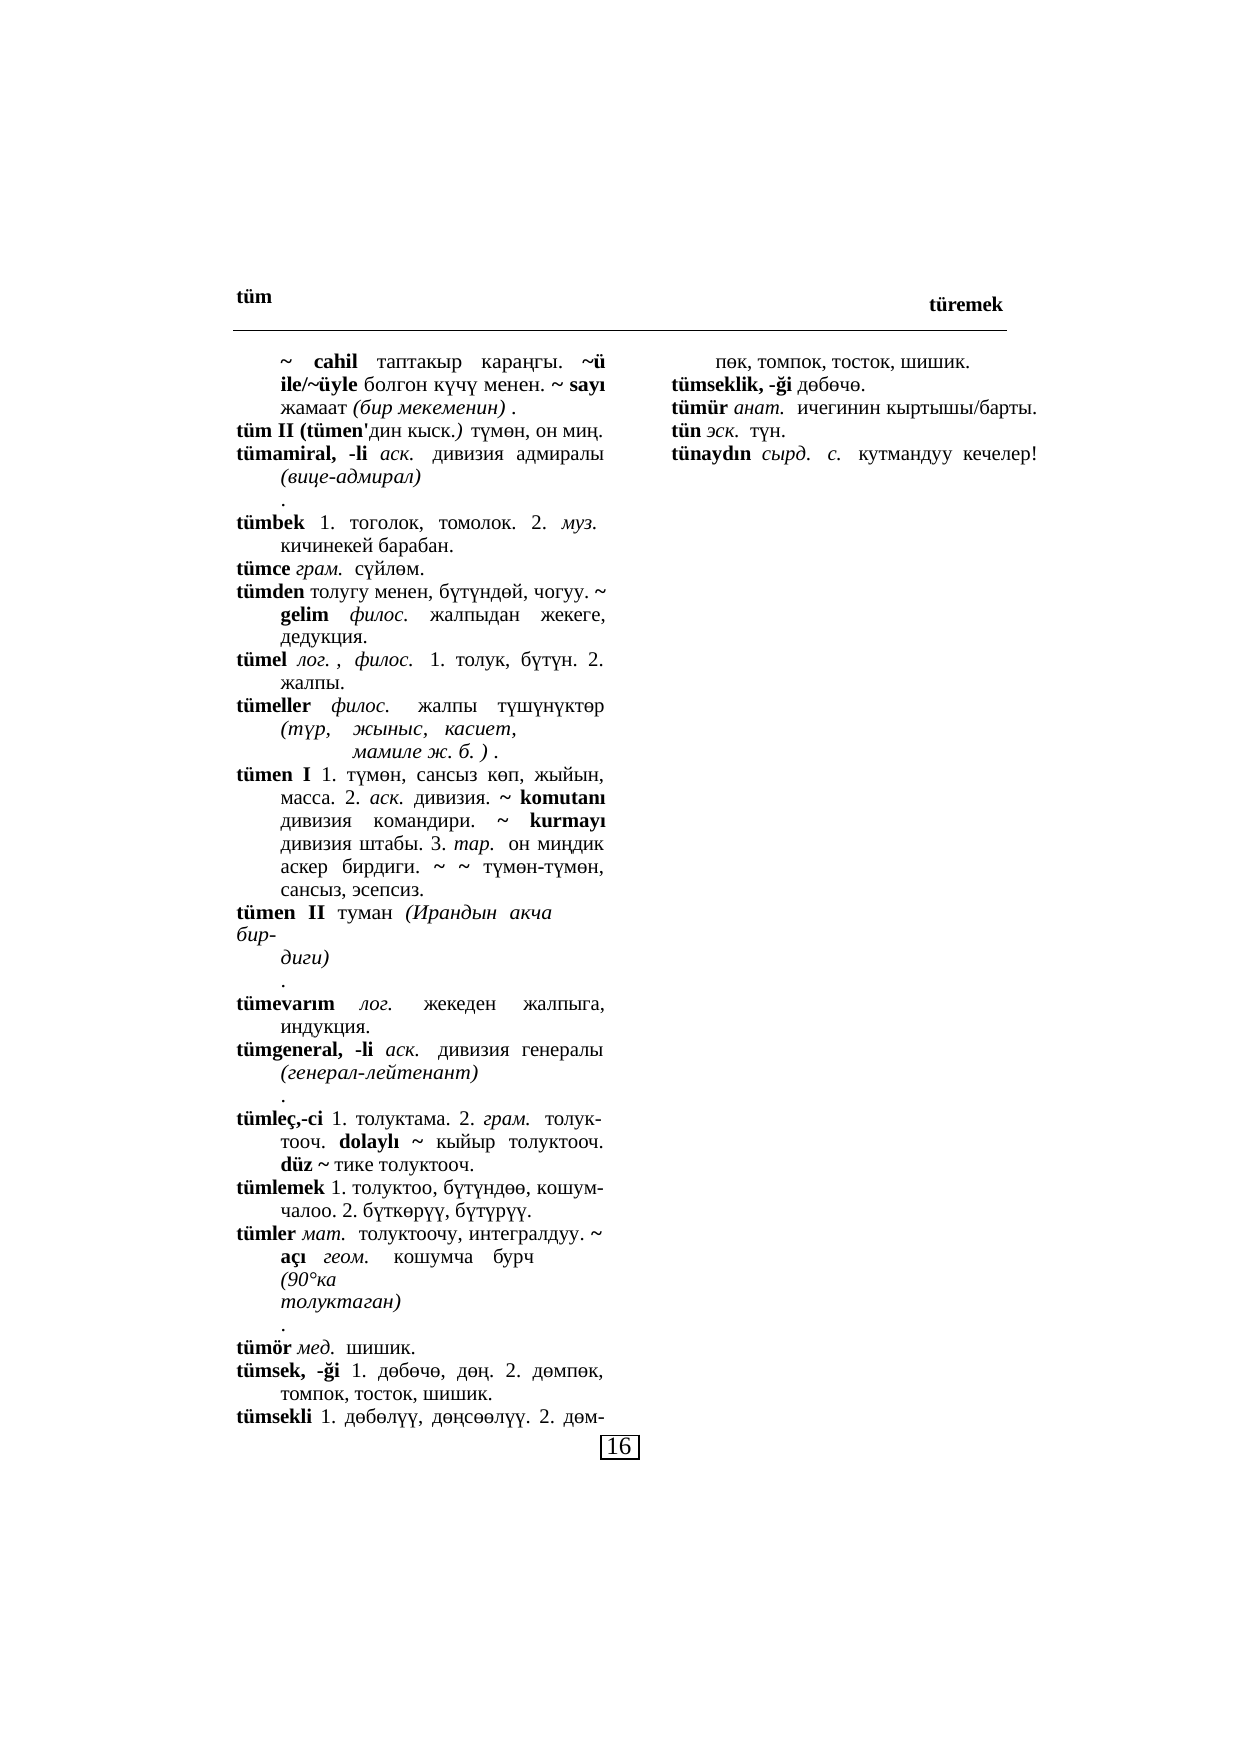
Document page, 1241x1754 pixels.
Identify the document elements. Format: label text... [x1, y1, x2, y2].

text tünaydın сырд. с. кутмандуу кечелер! [671, 442, 1065, 465]
text масса. 2. аск. дивизия. ~ komutanı дивизия командири. ~ kurmayı дивизия штабы. 3. тар. он миңдик [280, 786, 606, 855]
text диги) . [280, 946, 338, 992]
text (вице-адмирал) . [280, 465, 430, 511]
text ~ cahil таптакыр караңгы. ~ü ile/~üyle болгон күчү менен. ~ sayı жамаат (бир мекеменин) . [280, 350, 606, 419]
text tün эск. түн. [671, 419, 1065, 442]
text пөк, томпок, тосток, шишик. [671, 350, 1065, 373]
text tümler мат. толуктоочу, интегралдуу. ~ açı геом. кошумча бурч (90°ка [236, 1222, 606, 1291]
text кичинекей барабан. [280, 534, 456, 557]
text tümden толугу менен, бүтүндөй, чогуу. ~ gelim филос. жалпыдан жекеге, дедукция. [236, 580, 606, 648]
text жалпы. [280, 671, 345, 694]
text tüm [236, 284, 273, 308]
text (генерал-лейтенант) . [280, 1061, 489, 1107]
text томпок, тосток, шишик. [280, 1382, 494, 1405]
text tümsekli 1. дөбөлүү, дөңсөөлүү. 2. дөм- [236, 1405, 606, 1428]
text düz ~ тике толуктооч. [280, 1153, 475, 1176]
text tümen I 1. түмөн, сансыз көп, жыйын, [236, 763, 606, 786]
text türemek [929, 292, 1065, 316]
text тооч. dolaylı ~ кыйыр толуктооч. [280, 1130, 606, 1153]
text tümör мед. шишик. [236, 1336, 606, 1359]
text tümel лог. , филос. 1. толук, бүтүн. 2. [236, 648, 606, 671]
text tümsek, -ği 1. дөбөчө, дөң. 2. дөмпөк, [236, 1359, 606, 1382]
text tümür анат. ичегинин кыртышы/барты. [671, 396, 1065, 419]
text tümleç,-ci 1. толуктама. 2. грам. толук- [236, 1107, 606, 1130]
text толуктаган) . [280, 1291, 410, 1336]
text (түр, жыныс, касиет, мамиле ж. б. ) . [280, 717, 606, 763]
text tümgeneral, -li аск. дивизия генералы [236, 1038, 606, 1061]
text чалоо. 2. бүткөрүү, бүтүрүү. [280, 1199, 532, 1222]
text tümen II туман (Ирандын акча бир- [236, 901, 606, 946]
text аскер бирдиги. ~ ~ түмөн-түмөн, сансыз, эсепсиз. [280, 855, 606, 901]
text tümce грам. сүйлөм. [236, 557, 606, 580]
text tümeller филос. жалпы түшүнүктөр [236, 694, 606, 717]
text tümbek 1. тоголок, томолок. 2. муз. [236, 511, 606, 534]
text tümamiral, -li аск. дивизия адмиралы [236, 442, 606, 465]
text tümseklik, -ği дөбөчө. [671, 373, 1065, 396]
text tümevarım лог. жекеден жалпыга, индукция. [236, 992, 606, 1038]
text tüm II (tümen'дин кыск.) түмөн, он миң. [236, 419, 606, 442]
text tümlemek 1. толуктоо, бүтүндөө, кошум- [236, 1176, 606, 1199]
